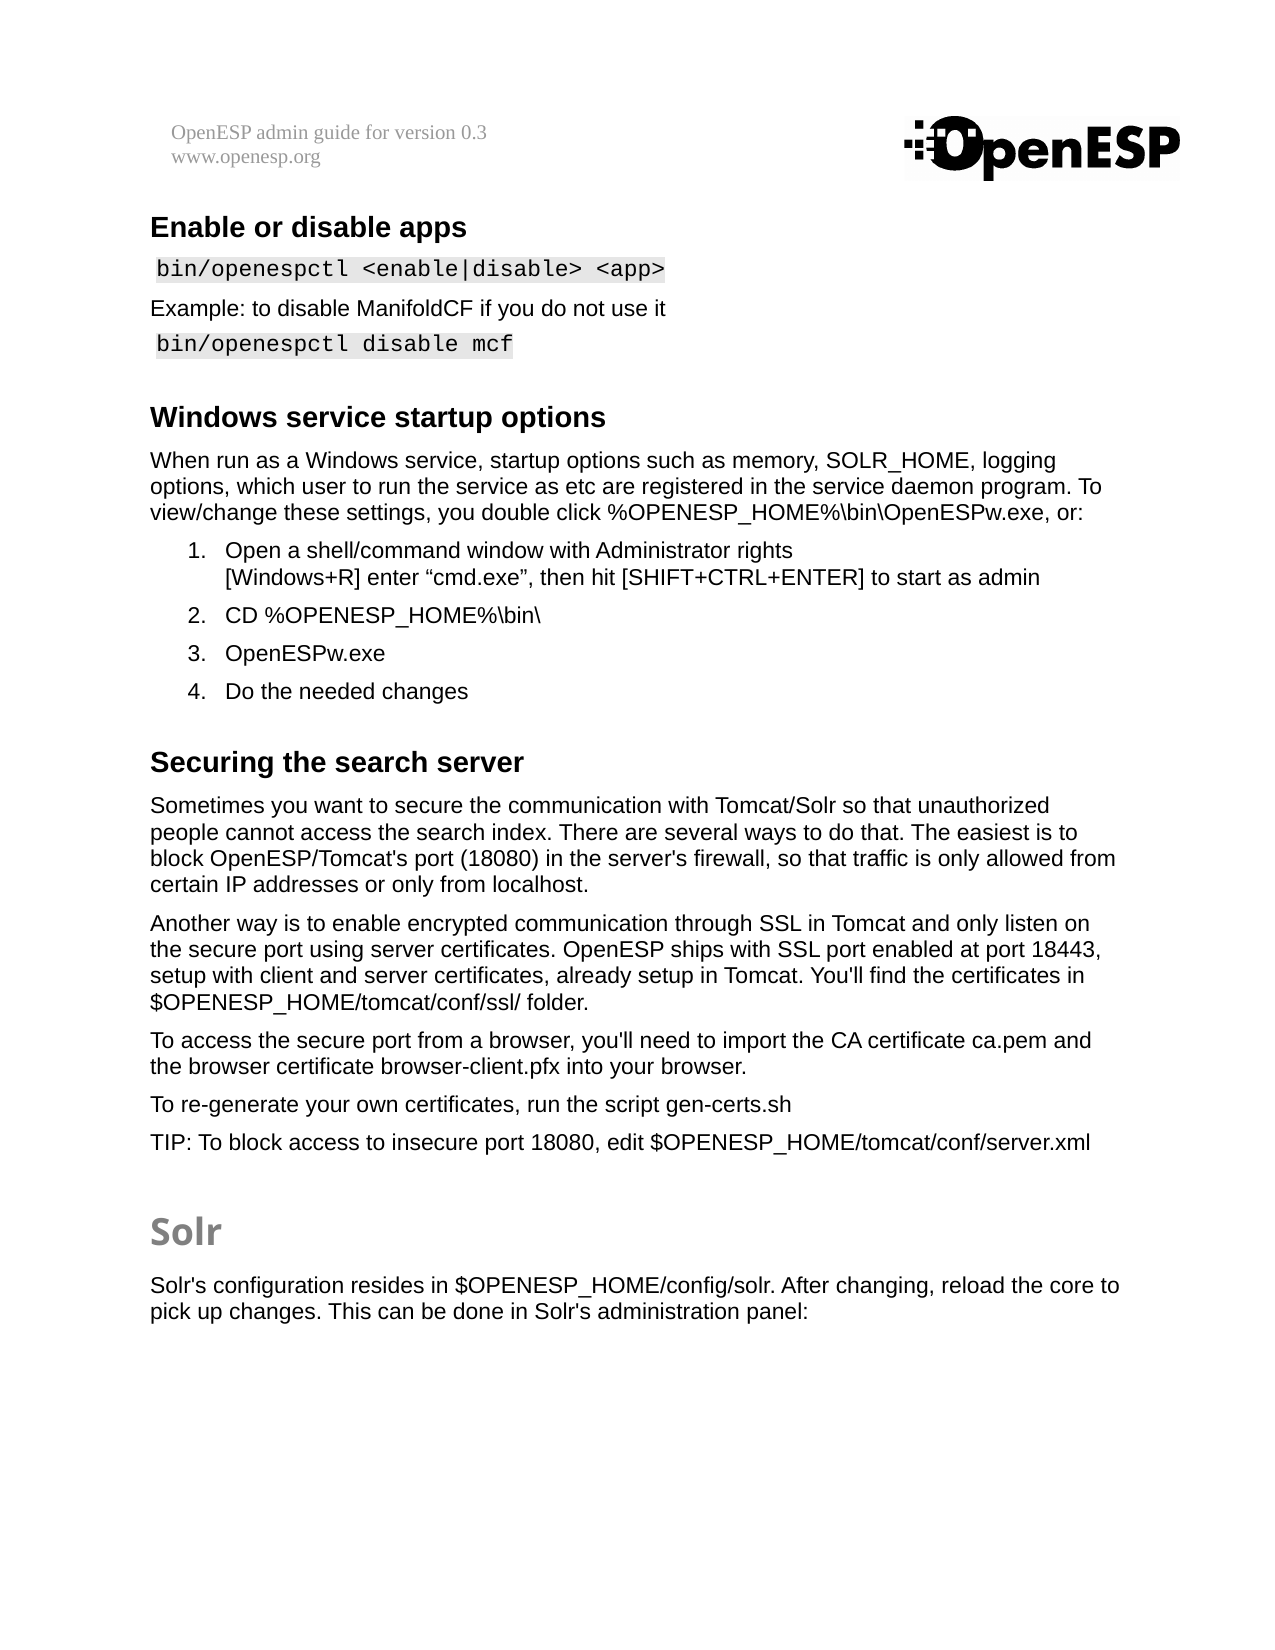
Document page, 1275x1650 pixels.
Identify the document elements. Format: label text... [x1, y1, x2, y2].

text TIP: To block access to insecure port 18080, edit $OPENESP_HOME/tomcat/conf/server.xml [150, 1129, 1125, 1156]
list Open a shell/command window with Administrator rights [Windows+R] enter “cmd.exe”, then hit [SHIFT+CTRL+ENTER] to start as admin [187, 537, 1125, 590]
subtitle Windows service startup options [150, 400, 1125, 433]
text bin/openespctl disable mcf [156, 333, 1119, 359]
text Sometimes you want to secure the communication with Tomcat/Solr so that unauthorized people cannot access the search index. There are several ways to do that. The easiest is to block OpenESP/Tomcat's port (18080) in the server's firewall, so that traffic is only allowed from certain IP addresses or only from localhost. [150, 792, 1125, 898]
text To access the secure port from a browser, you'll need to import the CA certificate ca.pem and the browser certificate browser-client.pfx into your browser. [150, 1027, 1125, 1079]
text Another way is to enable encrypted communication through SSL in Tomcat and only listen on the secure port using server certificates. OpenESP ships with SSL port enabled at port 18443, setup with client and server certificates, already setup in Tomcat. You'll find the certificates in $OPENESP_HOME/tomcat/conf/ssl/ folder. [150, 909, 1125, 1015]
list CD %OPENESP_HOME%\bin\ [187, 602, 1125, 628]
text To re-generate your own certificates, run the script gen-certs.sh [150, 1091, 1125, 1117]
subtitle Enable or disable apps [150, 210, 1125, 244]
text When run as a Windows service, startup options such as memory, SOLR_HOME, logging options, which user to run the service as etc are registered in the service daemon program. To view/change these settings, you double click %OPENESP_HOME%\bin\OpenESPw.exe, or: [150, 447, 1125, 526]
text Example: to disable ManifoldCF if you do not use it [150, 295, 1125, 321]
text bin/openespctl <enable|disable> <app> [156, 257, 1119, 283]
subtitle Solr [150, 1205, 1125, 1256]
subtitle Securing the search server [150, 745, 1125, 779]
text Solr's configuration resides in $OPENESP_HOME/config/solr. After changing, reload the core to pick up changes. This can be done in Solr's administration panel: [150, 1272, 1125, 1324]
list Do the needed changes [187, 678, 1125, 704]
list OpenESPw.exe [187, 640, 1125, 666]
